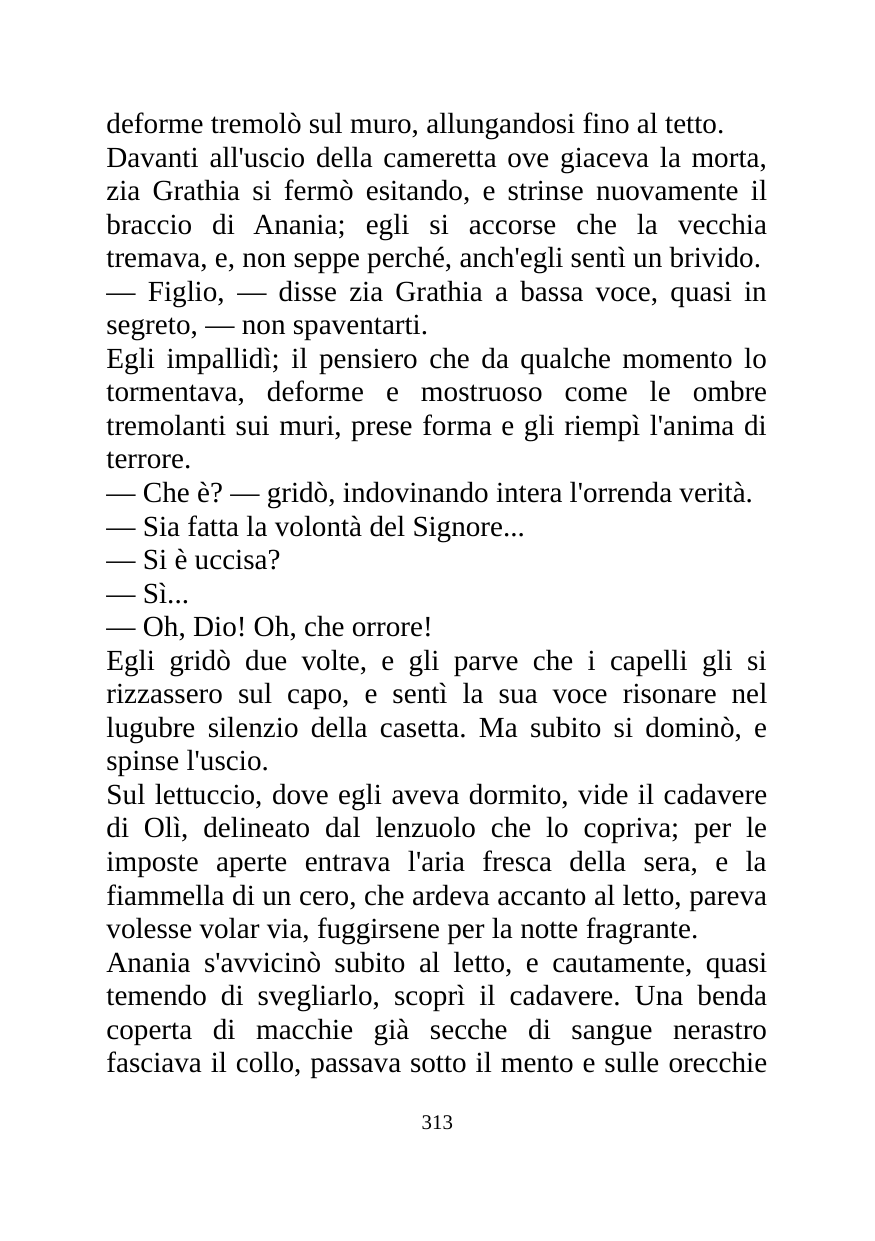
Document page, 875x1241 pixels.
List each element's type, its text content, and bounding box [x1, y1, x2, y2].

text Anania s'avvicinò subito al letto, e cautamente, quasi temendo di svegliarlo, scoprì il cadavere. Una benda coperta di macchie già secche di sangue nerastro fasciava il collo, passava sotto il mento e sulle orecchie [106, 945, 768, 1079]
text Davanti all'uscio della cameretta ove giaceva la morta, zia Grathia si fermò esitando, e strinse nuovamente il braccio di Anania; egli si accorse che la vecchia tremava, e, non seppe perché, anch'egli sentì un brivido. [106, 140, 768, 274]
text Egli gridò due volte, e gli parve che i capelli gli si rizzassero sul capo, e sentì la sua voce risonare nel lugubre silenzio della casetta. Ma subito si dominò, e spinse l'uscio. [106, 643, 768, 777]
text — Sia fatta la volontà del Signore... [106, 509, 768, 542]
text deforme tremolò sul muro, allungandosi fino al tetto. [106, 106, 768, 140]
text — Sì... [106, 576, 768, 609]
text Sul lettuccio, dove egli aveva dormito, vide il cadavere di Olì, delineato dal lenzuolo che lo copriva; per le imposte aperte entrava l'aria fresca della sera, e la fiammella di un cero, che ardeva accanto al letto, pareva volesse volar via, fuggirsene per la notte fragrante. [106, 777, 768, 945]
text — Figlio, — disse zia Grathia a bassa voce, quasi in segreto, — non spaventarti. [106, 274, 768, 341]
text — Si è uccisa? [106, 542, 768, 576]
text — Che è? — gridò, indovinando intera l'orrenda verità. [106, 475, 768, 509]
text Egli impallidì; il pensiero che da qualche momento lo tormentava, deforme e mostruoso come le ombre tremolanti sui muri, prese forma e gli riempì l'anima di terrore. [106, 341, 768, 475]
text — Oh, Dio! Oh, che orrore! [106, 609, 768, 643]
